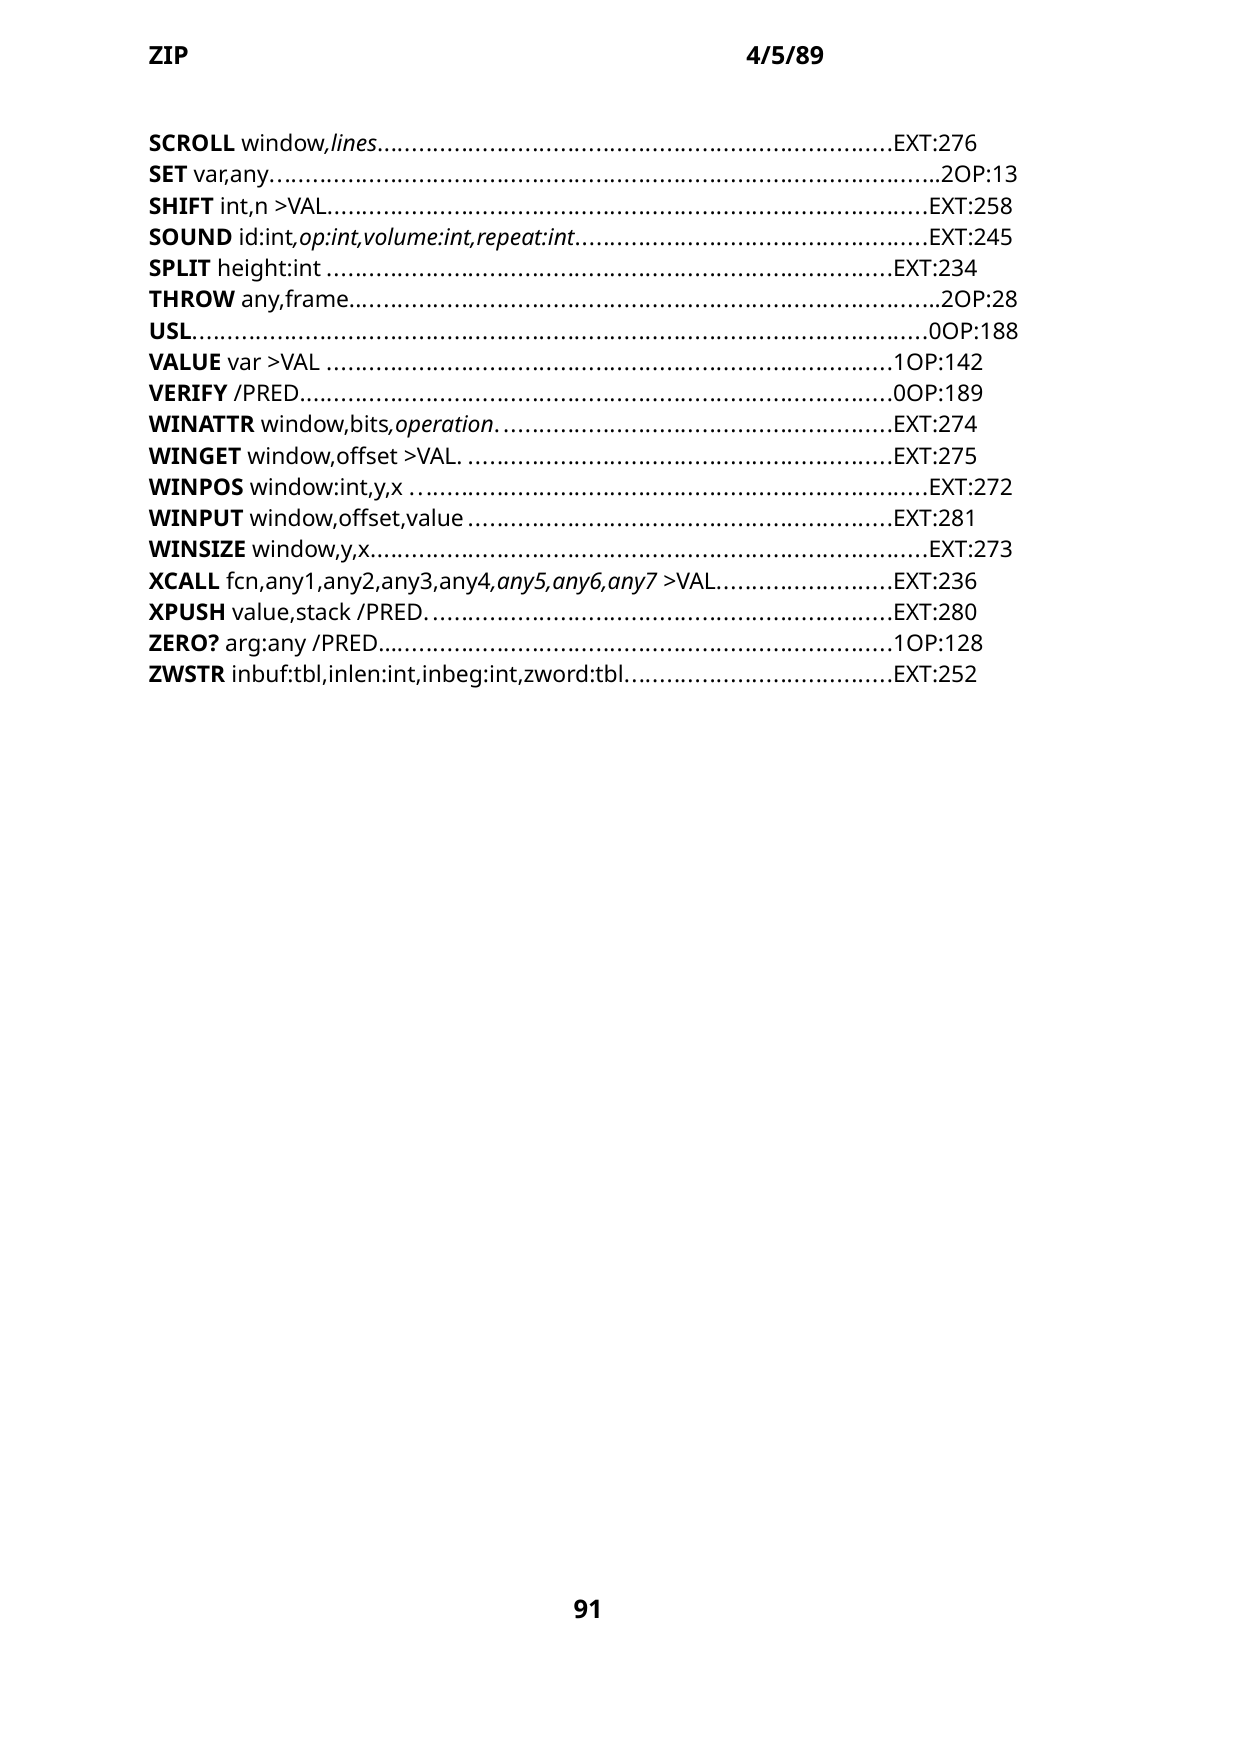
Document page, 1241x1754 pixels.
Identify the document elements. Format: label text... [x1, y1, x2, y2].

text SCROLL window,lines EXT:276 SET var,any ..2OP:13 SHIFT int,n >VAL EXT:258 SOUND id:int,op:int,volume:int,repeat:int EXT:245 SPLIT height:int EXT:234 THROW any,frame ..2OP:28 USL 0OP:188 VALUE var >VAL 1OP:142 VERIFY /PRED 0OP:189 WINATTR window,bits,operation EXT:274 WINGET window,offset >VAL EXT:275 WINPOS window:int,y,x EXT:272 WINPUT window,offset,value EXT:281 WINSIZE window,y,x EXT:273 XCALL fcn,any1,any2,any3,any4,any5,any6,any7 >VAL EXT:236 XPUSH value,stack /PRED EXT:280 ZERO? arg:any /PRED 1OP:128 ZWSTR inbuf:tbl,inlen:int,inbeg:int,zword:tbl EXT:252 [149, 127, 1027, 690]
